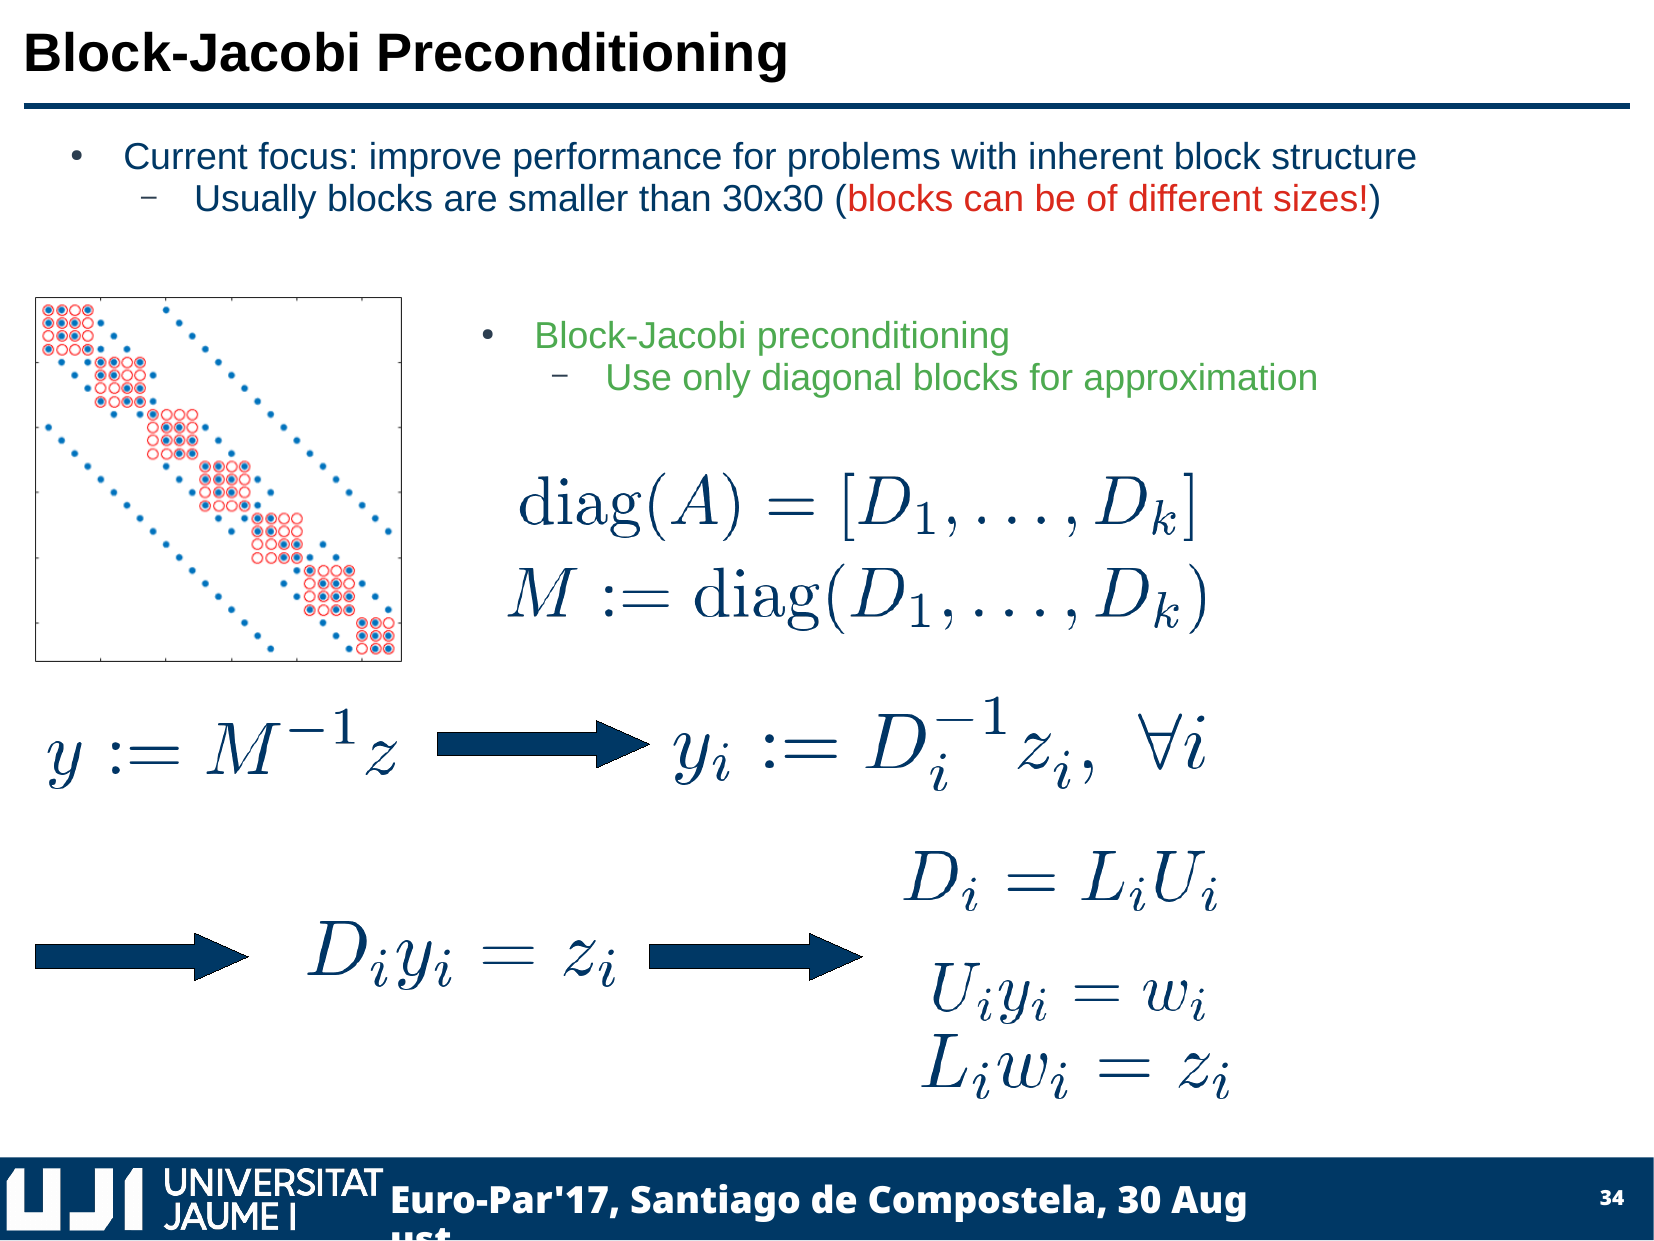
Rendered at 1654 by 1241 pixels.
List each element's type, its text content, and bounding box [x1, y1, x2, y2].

picture [903, 850, 1217, 912]
picture [673, 696, 1205, 791]
picture [307, 921, 615, 990]
picture [0, 1158, 390, 1241]
picture [933, 962, 1205, 1024]
title Block-Jacobi Preconditioning [23, 0, 1630, 107]
picture [519, 472, 1193, 541]
text_box Current focus: improve performance for problems with inherent block structure Usually blocks are smaller than 30x30 (blocks can be of different sizes!) [37, 128, 1583, 260]
picture [507, 563, 1205, 634]
text_box [437, 720, 650, 768]
text_box [649, 933, 863, 981]
picture [921, 1034, 1229, 1099]
picture [35, 297, 402, 662]
text_box Block-Jacobi preconditioning Use only diagonal blocks for approximation [448, 307, 1424, 414]
text_box [35, 933, 249, 981]
picture [47, 708, 397, 789]
